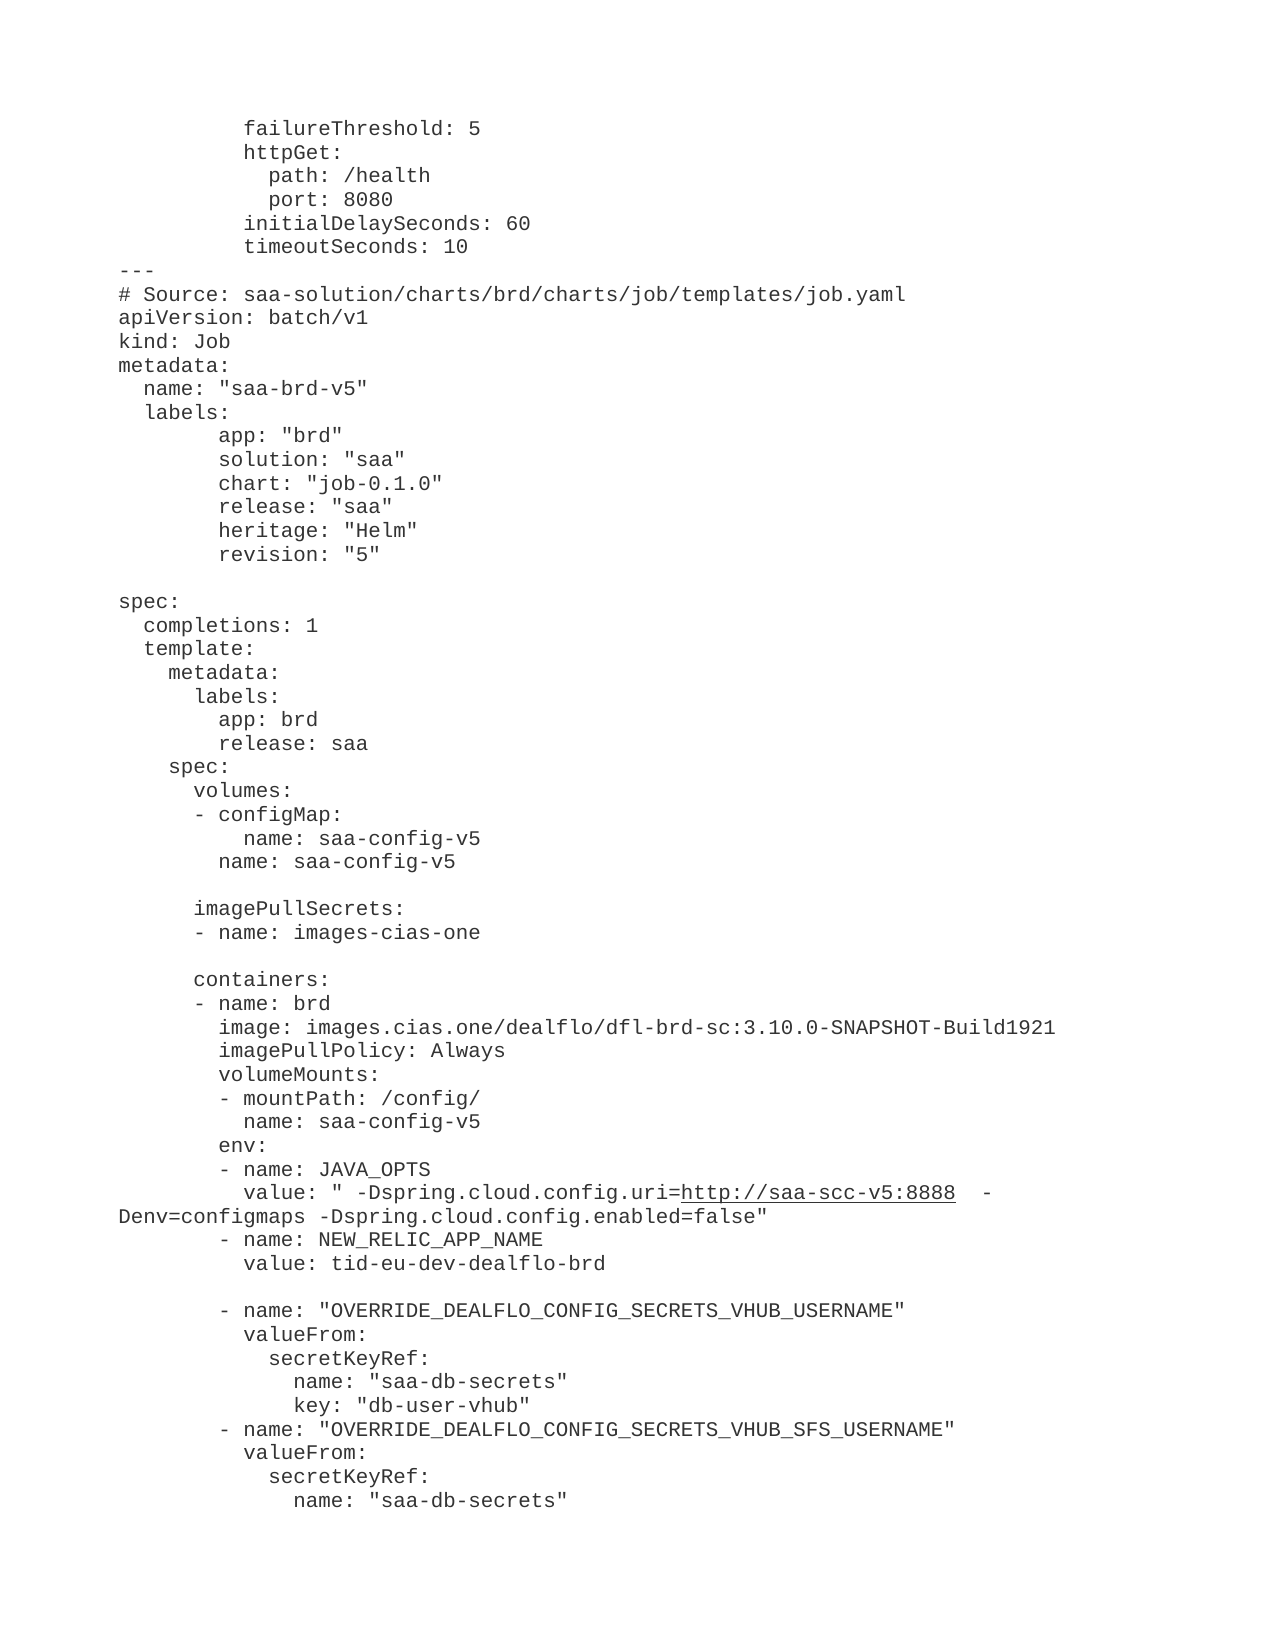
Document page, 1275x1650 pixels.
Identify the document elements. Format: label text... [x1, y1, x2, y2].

text - name: "OVERRIDE_DEALFLO_CONFIG_SECRETS_VHUB_USERNAME" [118, 1300, 1157, 1324]
text metadata: [118, 662, 1157, 686]
text release: saa [118, 733, 1157, 757]
text kind: Job [118, 331, 1157, 354]
text secretKeyRef: [118, 1466, 1157, 1489]
text template: [118, 638, 1157, 662]
text release: "saa" [118, 496, 1157, 520]
text volumes: [118, 780, 1157, 804]
text - name: images-cias-one [118, 922, 1157, 946]
text name: saa-config-v5 [118, 1111, 1157, 1135]
text - mountPath: /config/ [118, 1088, 1157, 1111]
text timeoutSeconds: 10 [118, 236, 1157, 260]
text labels: [118, 686, 1157, 709]
text value: " -Dspring.cloud.config.uri=http://saa-scc-v5:8888 -Denv=configmaps -Dspring.cloud.config.enabled=false" [118, 1182, 1157, 1229]
text solution: "saa" [118, 449, 1157, 473]
text - name: NEW_RELIC_APP_NAME [118, 1229, 1157, 1253]
text containers: [118, 969, 1157, 993]
text path: /health [118, 165, 1157, 189]
text image: images.cias.one/dealflo/dfl-brd-sc:3.10.0-SNAPSHOT-Build1921 [118, 1017, 1157, 1040]
text - name: JAVA_OPTS [118, 1158, 1157, 1182]
text imagePullPolicy: Always [118, 1040, 1157, 1064]
text imagePullSecrets: [118, 898, 1157, 922]
text key: "db-user-vhub" [118, 1395, 1157, 1419]
text metadata: [118, 354, 1157, 378]
text initialDelaySeconds: 60 [118, 213, 1157, 236]
text name: "saa-brd-v5" [118, 378, 1157, 402]
text name: "saa-db-secrets" [118, 1371, 1157, 1395]
text port: 8080 [118, 189, 1157, 213]
text name: "saa-db-secrets" [118, 1489, 1157, 1513]
text chart: "job-0.1.0" [118, 473, 1157, 496]
text revision: "5" [118, 544, 1157, 567]
text name: saa-config-v5 [118, 827, 1157, 851]
text heritage: "Helm" [118, 520, 1157, 544]
text httpGet: [118, 142, 1157, 165]
text spec: [118, 591, 1157, 615]
text failureThreshold: 5 [118, 118, 1157, 142]
text valueFrom: [118, 1442, 1157, 1466]
text labels: [118, 402, 1157, 426]
text secretKeyRef: [118, 1348, 1157, 1371]
text # Source: saa-solution/charts/brd/charts/job/templates/job.yaml [118, 284, 1157, 307]
text name: saa-config-v5 [118, 851, 1157, 875]
text - name: "OVERRIDE_DEALFLO_CONFIG_SECRETS_VHUB_SFS_USERNAME" [118, 1419, 1157, 1442]
text valueFrom: [118, 1324, 1157, 1348]
text - name: brd [118, 993, 1157, 1017]
text spec: [118, 757, 1157, 780]
text - configMap: [118, 804, 1157, 827]
text value: tid-eu-dev-dealflo-brd [118, 1253, 1157, 1277]
text volumeMounts: [118, 1064, 1157, 1088]
text --- [118, 260, 1157, 284]
text apiVersion: batch/v1 [118, 307, 1157, 331]
text app: brd [118, 709, 1157, 733]
text completions: 1 [118, 615, 1157, 638]
text app: "brd" [118, 426, 1157, 449]
text env: [118, 1135, 1157, 1158]
